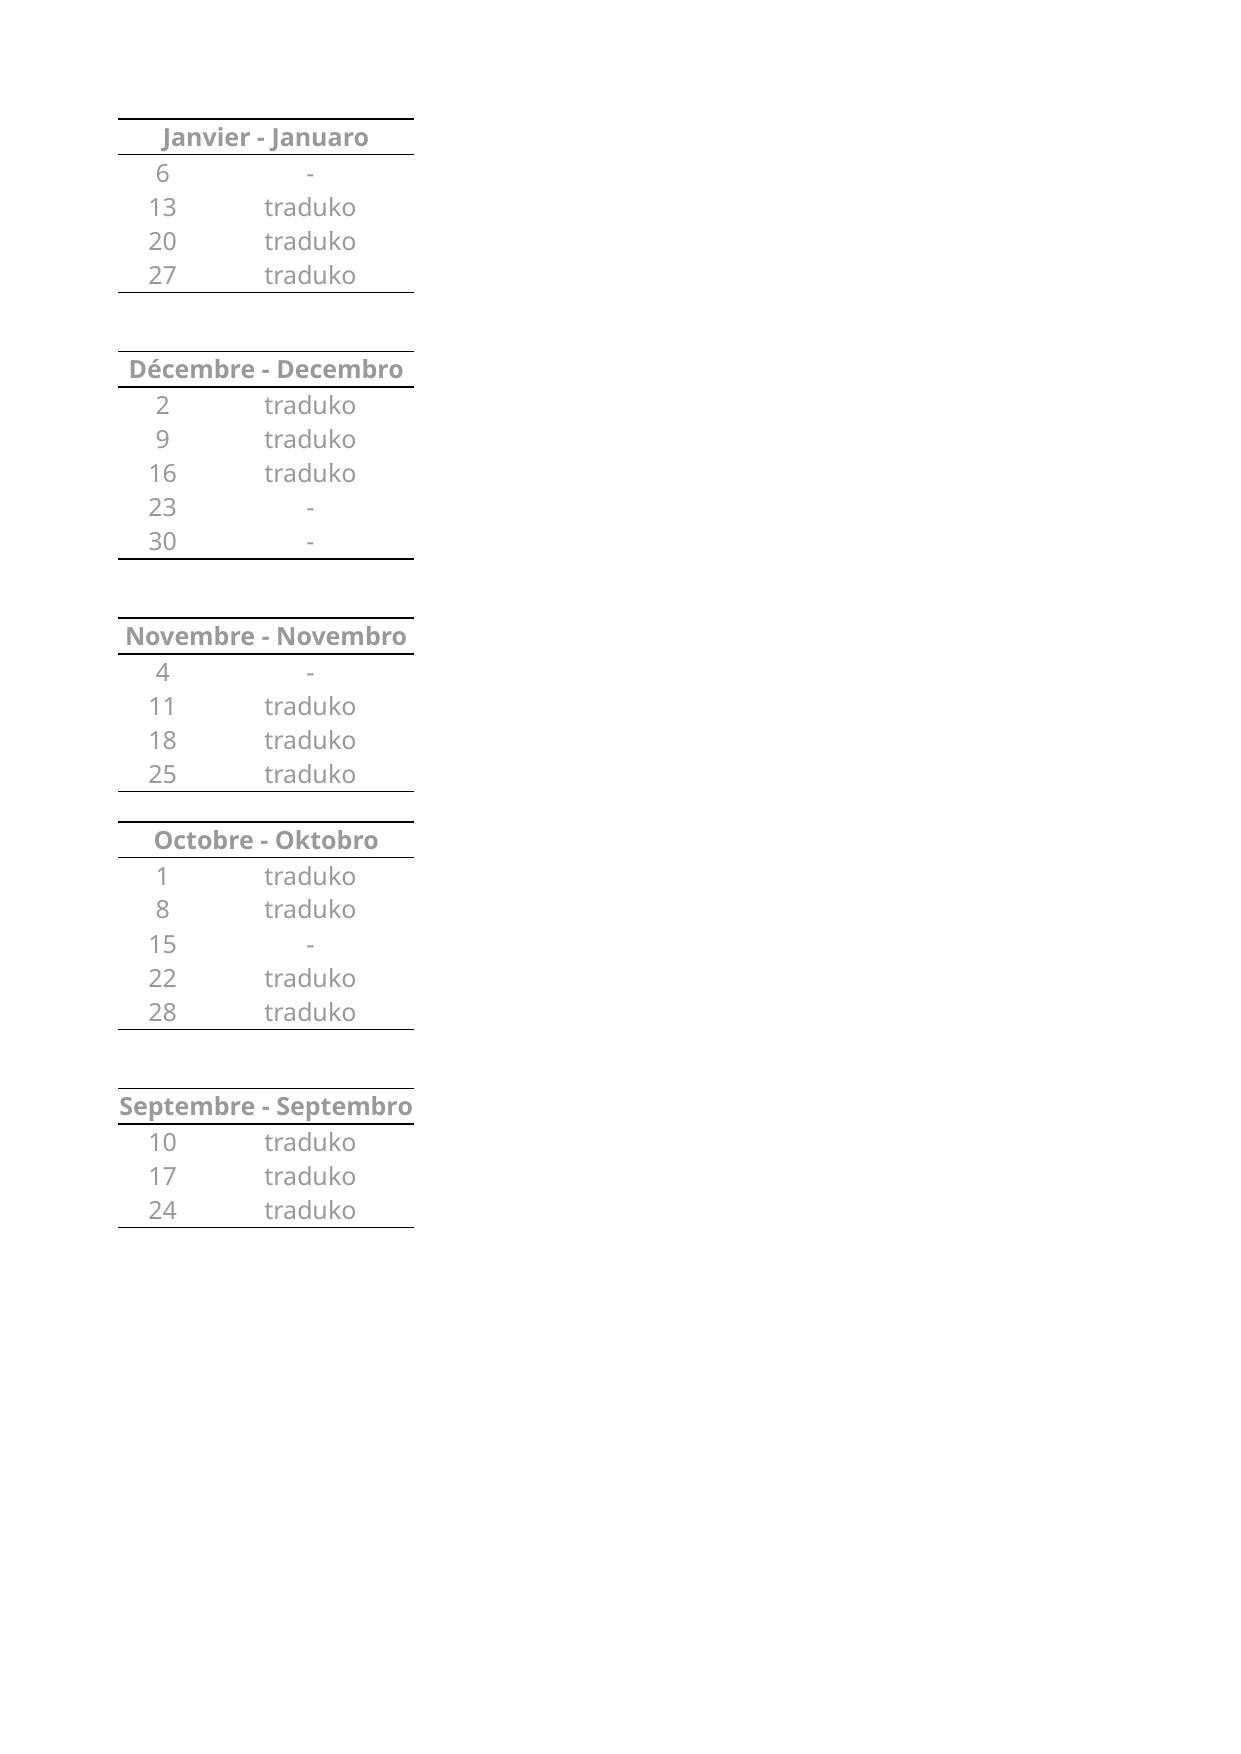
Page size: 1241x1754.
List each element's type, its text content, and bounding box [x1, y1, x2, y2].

table_cell traduko [207, 1125, 414, 1159]
table_cell traduko [207, 994, 414, 1028]
table_cell traduko [207, 960, 414, 994]
table_cell traduko [207, 858, 414, 892]
table_header Décembre - Decembro [118, 352, 414, 386]
table_cell 13 [118, 189, 207, 223]
table_cell - [207, 490, 414, 524]
table_cell 22 [118, 960, 207, 994]
table_cell traduko [207, 723, 414, 757]
table_cell traduko [207, 1159, 414, 1193]
table_cell traduko [207, 689, 414, 722]
table_cell 16 [118, 456, 207, 490]
table_header Novembre - Novembro [118, 619, 414, 653]
table_cell 30 [118, 524, 207, 558]
table_cell 10 [118, 1125, 207, 1159]
table_cell 9 [118, 422, 207, 456]
table_cell traduko [207, 422, 414, 456]
table_cell 28 [118, 994, 207, 1028]
table_cell - [207, 926, 414, 960]
table_header Janvier - Januaro [118, 120, 414, 154]
table_cell 25 [118, 757, 207, 791]
table_cell 11 [118, 689, 207, 722]
table_header Octobre - Oktobro [118, 823, 414, 857]
table_cell traduko [207, 892, 414, 926]
table_cell traduko [207, 757, 414, 791]
table_header Septembre - Septembro [118, 1089, 414, 1123]
table_cell 24 [118, 1193, 207, 1227]
table_cell traduko [207, 388, 414, 422]
table_cell - [207, 655, 414, 688]
table_cell 23 [118, 490, 207, 524]
table_cell traduko [207, 189, 414, 223]
table_cell 27 [118, 258, 207, 292]
table_cell traduko [207, 1193, 414, 1227]
table_cell 6 [118, 155, 207, 189]
table_cell - [207, 524, 414, 558]
table_cell - [207, 155, 414, 189]
table_cell 4 [118, 655, 207, 688]
table_cell 2 [118, 388, 207, 422]
table_cell traduko [207, 456, 414, 490]
table_cell 17 [118, 1159, 207, 1193]
table_cell 8 [118, 892, 207, 926]
table_cell 20 [118, 224, 207, 257]
table_cell 18 [118, 723, 207, 757]
table_cell 1 [118, 858, 207, 892]
table_cell traduko [207, 224, 414, 257]
table_cell traduko [207, 258, 414, 292]
table_cell 15 [118, 926, 207, 960]
